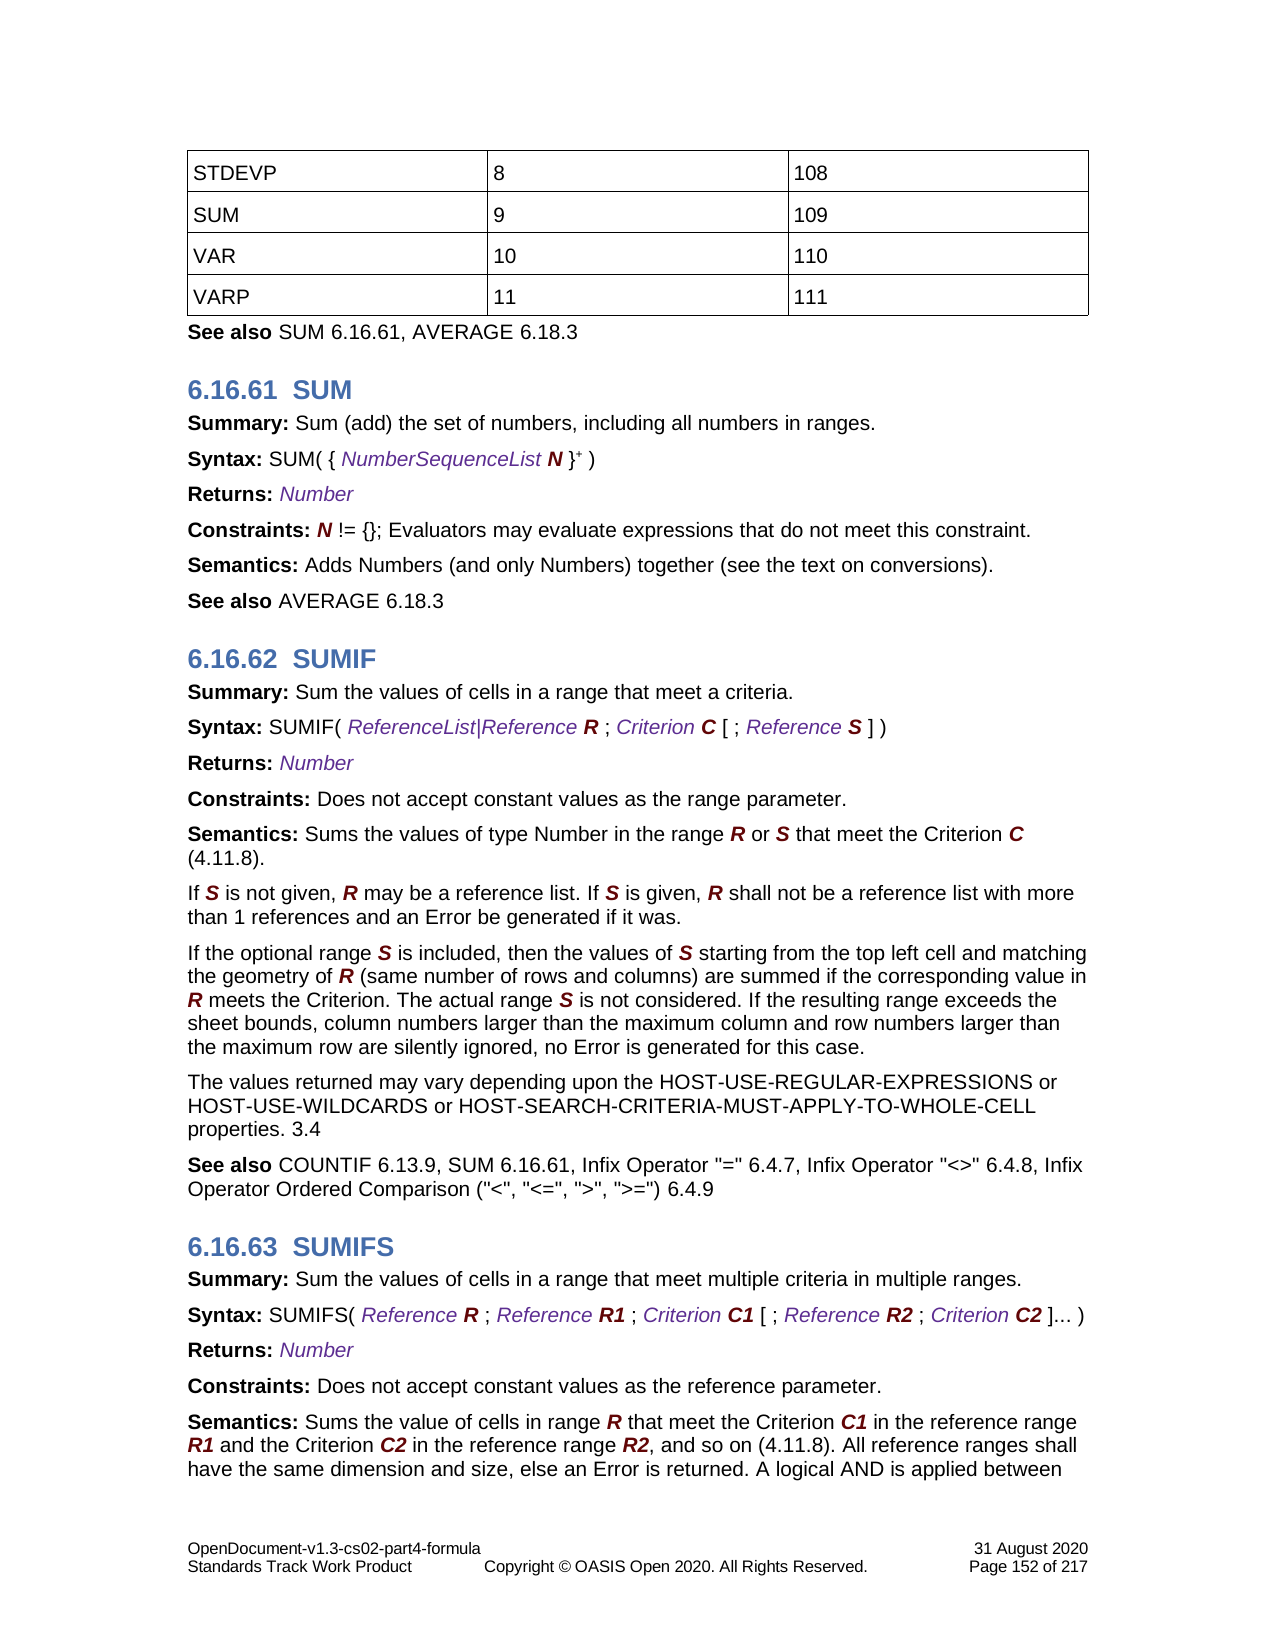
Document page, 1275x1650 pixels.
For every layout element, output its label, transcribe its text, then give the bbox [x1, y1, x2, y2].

text See also SUM 6.16.61, AVERAGE 6.18.3 [187, 321, 1088, 344]
subtitle SUMIFS [187, 1232, 1088, 1262]
text Constraints: N != {}; Evaluators may evaluate expressions that do not meet this constraint. [187, 518, 1088, 542]
table_cell VAR [188, 233, 487, 273]
text Semantics: Sums the values of type Number in the range R or S that meet the Criterion C (4.11.8). [187, 823, 1088, 870]
text If S is not given, R may be a reference list. If S is given, R shall not be a reference list with more than 1 references and an Error be generated if it was. [187, 882, 1088, 929]
table_cell 9 [488, 192, 788, 232]
table_cell 8 [488, 151, 788, 191]
table_cell VARP [188, 275, 487, 314]
text Semantics: Sums the value of cells in range R that meet the Criterion C1 in the reference range R1 and the Criterion C2 in the reference range R2, and so on (4.11.8). All reference ranges shall have the same dimension and size, else an Error is returned. A logical AND is applied between [187, 1410, 1088, 1481]
text The values returned may vary depending upon the HOST-USE-REGULAR-EXPRESSIONS or HOST-USE-WILDCARDS or HOST-SEARCH-CRITERIA-MUST-APPLY-TO-WHOLE-CELL properties. 3.4 [187, 1071, 1088, 1141]
text Returns: Number [187, 1339, 1088, 1362]
table_cell 11 [488, 275, 788, 314]
text Summary: Sum (add) the set of numbers, including all numbers in ranges. [187, 411, 1088, 435]
table_cell 109 [789, 192, 1088, 232]
text See also COUNTIF 6.13.9, SUM 6.16.61, Infix Operator "=" 6.4.7, Infix Operator "<>" 6.4.8, Infix Operator Ordered Comparison ("<", "<=", ">", ">=") 6.4.9 [187, 1153, 1088, 1201]
subtitle SUMIF [187, 644, 1088, 674]
text Syntax: SUMIFS( Reference R ; Reference R1 ; Criterion C1 [ ; Reference R2 ; Criterion C2 ]... ) [187, 1303, 1088, 1327]
table_cell SUM [188, 192, 487, 232]
text Constraints: Does not accept constant values as the reference parameter. [187, 1374, 1088, 1398]
table_cell STDEVP [188, 151, 487, 191]
table_cell 111 [789, 275, 1088, 314]
subtitle SUM [187, 375, 1088, 405]
table_cell 10 [488, 233, 788, 273]
text Returns: Number [187, 751, 1088, 775]
text See also AVERAGE 6.18.3 [187, 589, 1088, 613]
text Syntax: SUM( { NumberSequenceList N }+ ) [187, 447, 1088, 471]
text If the optional range S is included, then the values of S starting from the top left cell and matching the geometry of R (same number of rows and columns) are summed if the corresponding value in R meets the Criterion. The actual range S is not considered. If the resulting range exceeds the sheet bounds, column numbers larger than the maximum column and row numbers larger than the maximum row are silently ignored, no Error is generated for this case. [187, 941, 1088, 1059]
text Summary: Sum the values of cells in a range that meet a criteria. [187, 680, 1088, 704]
table_cell 108 [789, 151, 1088, 191]
text Semantics: Adds Numbers (and only Numbers) together (see the text on conversions). [187, 554, 1088, 577]
text Constraints: Does not accept constant values as the range parameter. [187, 787, 1088, 811]
text Returns: Number [187, 483, 1088, 506]
text Summary: Sum the values of cells in a range that meet multiple criteria in multiple ranges. [187, 1268, 1088, 1291]
table_cell 110 [789, 233, 1088, 273]
text Syntax: SUMIF( ReferenceList|Reference R ; Criterion C [ ; Reference S ] ) [187, 716, 1088, 739]
